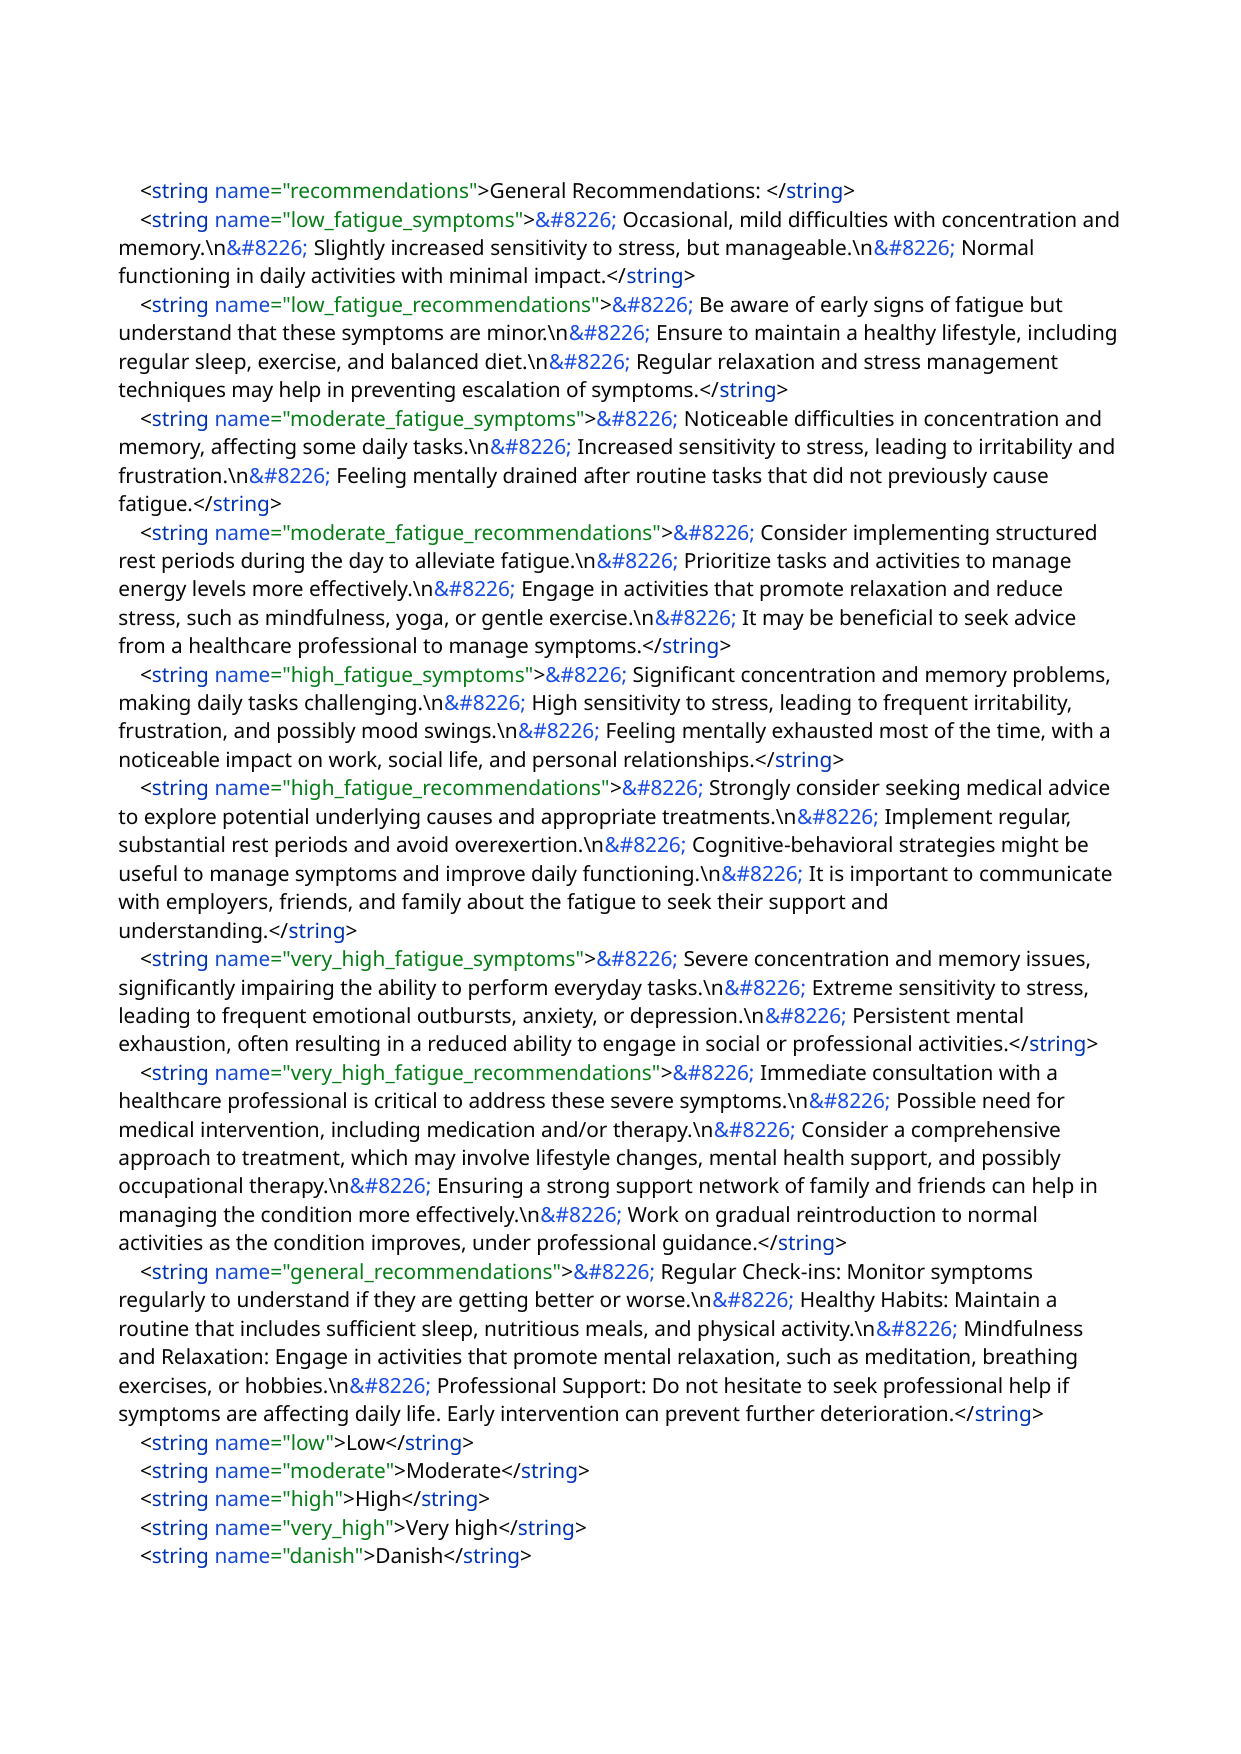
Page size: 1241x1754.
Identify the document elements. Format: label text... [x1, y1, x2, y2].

text <string name="recommendations">General Recommendations: </string> <string name="low_fatigue_symptoms">&#8226; Occasional, mild difficulties with concentration and memory.\n&#8226; Slightly increased sensitivity to stress, but manageable.\n&#8226; Normal functioning in daily activities with minimal impact.</string> <string name="low_fatigue_recommendations">&#8226; Be aware of early signs of fatigue but understand that these symptoms are minor.\n&#8226; Ensure to maintain a healthy lifestyle, including regular sleep, exercise, and balanced diet.\n&#8226; Regular relaxation and stress management techniques may help in preventing escalation of symptoms.</string> <string name="moderate_fatigue_symptoms">&#8226; Noticeable difficulties in concentration and memory, affecting some daily tasks.\n&#8226; Increased sensitivity to stress, leading to irritability and frustration.\n&#8226; Feeling mentally drained after routine tasks that did not previously cause fatigue.</string> <string name="moderate_fatigue_recommendations">&#8226; Consider implementing structured rest periods during the day to alleviate fatigue.\n&#8226; Prioritize tasks and activities to manage energy levels more effectively.\n&#8226; Engage in activities that promote relaxation and reduce stress, such as mindfulness, yoga, or gentle exercise.\n&#8226; It may be beneficial to seek advice from a healthcare professional to manage symptoms.</string> <string name="high_fatigue_symptoms">&#8226; Significant concentration and memory problems, making daily tasks challenging.\n&#8226; High sensitivity to stress, leading to frequent irritability, frustration, and possibly mood swings.\n&#8226; Feeling mentally exhausted most of the time, with a noticeable impact on work, social life, and personal relationships.</string> <string name="high_fatigue_recommendations">&#8226; Strongly consider seeking medical advice to explore potential underlying causes and appropriate treatments.\n&#8226; Implement regular, substantial rest periods and avoid overexertion.\n&#8226; Cognitive-behavioral strategies might be useful to manage symptoms and improve daily functioning.\n&#8226; It is important to communicate with employers, friends, and family about the fatigue to seek their support and understanding.</string> <string name="very_high_fatigue_symptoms">&#8226; Severe concentration and memory issues, significantly impairing the ability to perform everyday tasks.\n&#8226; Extreme sensitivity to stress, leading to frequent emotional outbursts, anxiety, or depression.\n&#8226; Persistent mental exhaustion, often resulting in a reduced ability to engage in social or professional activities.</string> <string name="very_high_fatigue_recommendations">&#8226; Immediate consultation with a healthcare professional is critical to address these severe symptoms.\n&#8226; Possible need for medical intervention, including medication and/or therapy.\n&#8226; Consider a comprehensive approach to treatment, which may involve lifestyle changes, mental health support, and possibly occupational therapy.\n&#8226; Ensuring a strong support network of family and friends can help in managing the condition more effectively.\n&#8226; Work on gradual reintroduction to normal activities as the condition improves, under professional guidance.</string> <string name="general_recommendations">&#8226; Regular Check-ins: Monitor symptoms regularly to understand if they are getting better or worse.\n&#8226; Healthy Habits: Maintain a routine that includes sufficient sleep, nutritious meals, and physical activity.\n&#8226; Mindfulness and Relaxation: Engage in activities that promote mental relaxation, such as meditation, breathing exercises, or hobbies.\n&#8226; Professional Support: Do not hesitate to seek professional help if symptoms are affecting daily life. Early intervention can prevent further deterioration.</string> <string name="low">Low</string> <string name="moderate">Moderate</string> <string name="high">High</string> <string name="very_high">Very high</string> <string name="danish">Danish</string> [118, 176, 1122, 1570]
